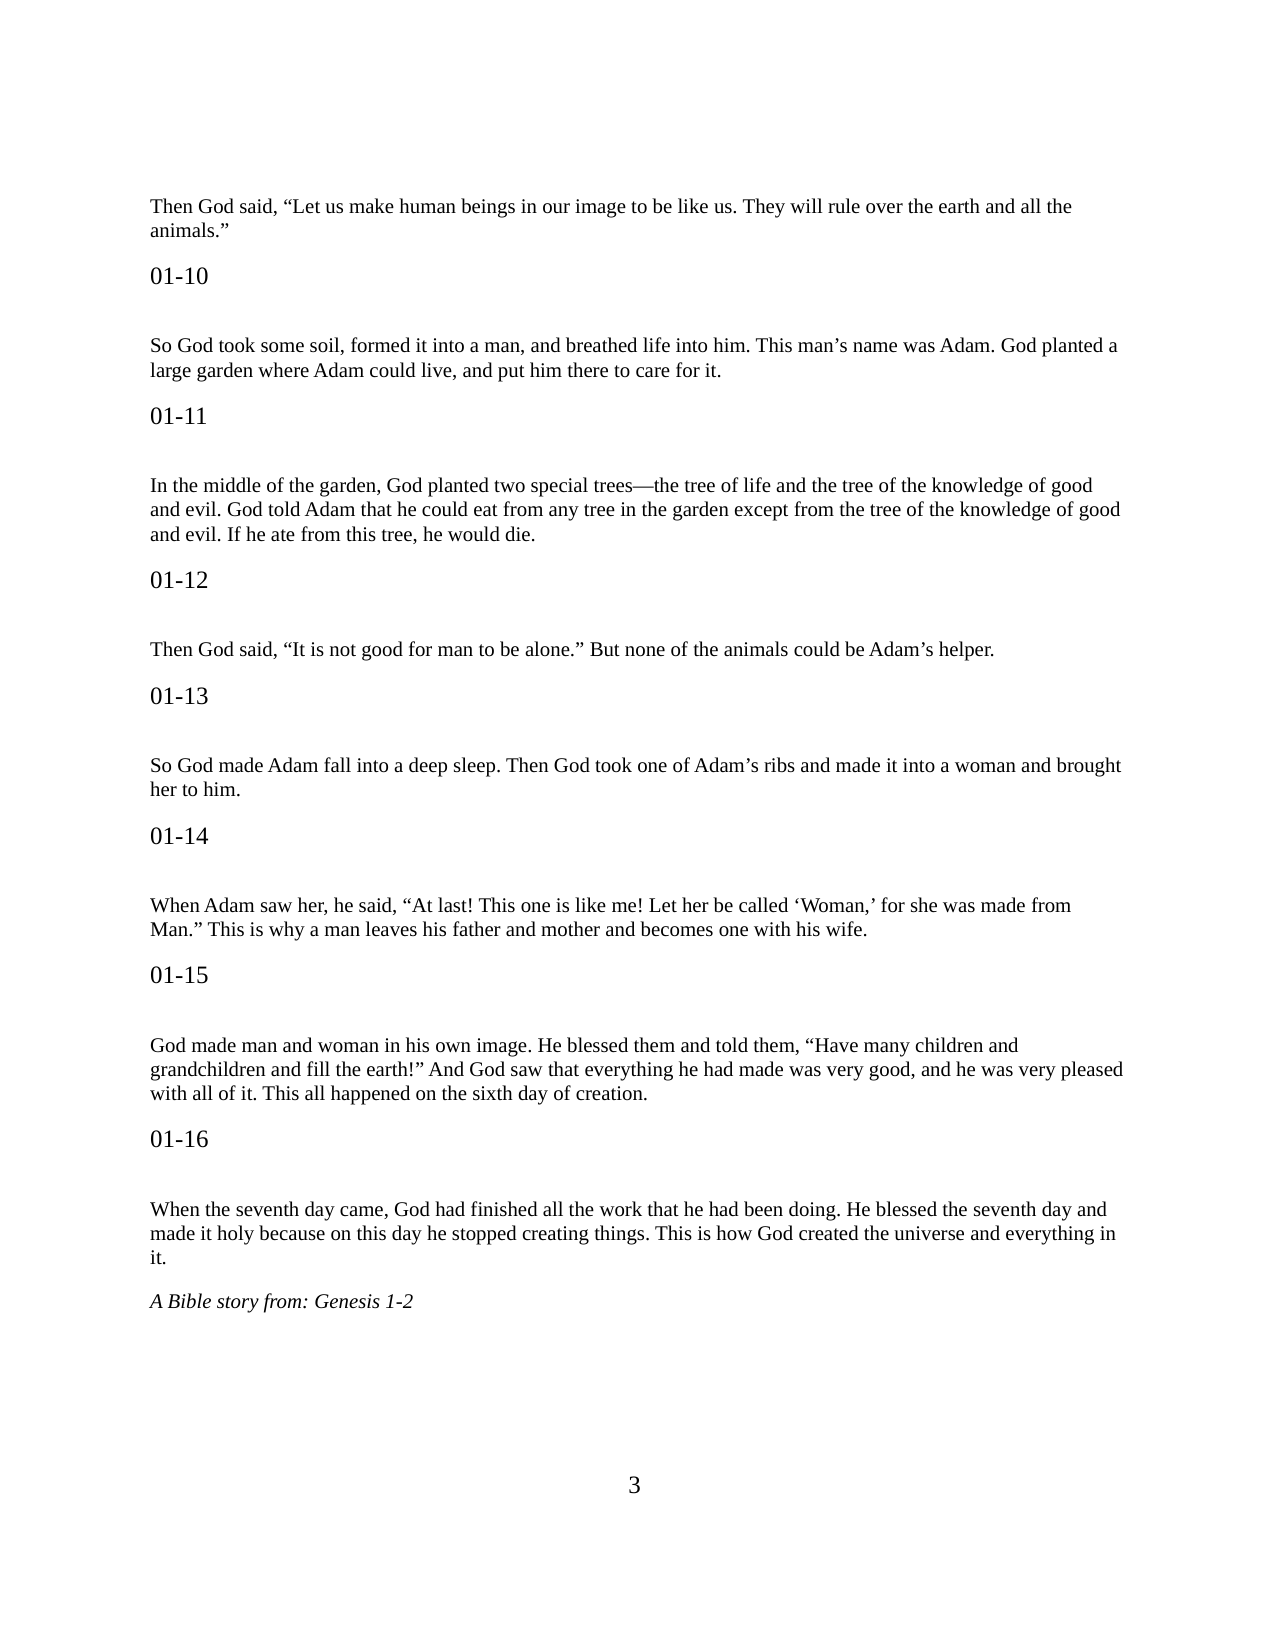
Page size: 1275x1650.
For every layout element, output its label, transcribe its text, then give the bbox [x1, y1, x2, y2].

text So God made Adam fall into a deep sleep. Then God took one of Adam’s ribs and made it into a woman and brought her to him. [150, 753, 1125, 801]
text When the seventh day came, God had finished all the work that he had been doing. He blessed the seventh day and made it holy because on this day he stopped creating things. This is how God created the universe and everything in it. [150, 1197, 1125, 1269]
subtitle 01-13 [150, 681, 1125, 709]
subtitle 01-11 [150, 401, 1125, 430]
text So God took some soil, formed it into a man, and breathed life into him. This man’s name was Adam. God planted a large garden where Adam could live, and put him there to care for it. [150, 333, 1125, 382]
subtitle 01-10 [150, 261, 1125, 290]
text When Adam saw her, he said, “At last! This one is like me! Let her be called ‘Woman,’ for she was made from Man.” This is why a man leaves his father and mother and becomes one with his wife. [150, 893, 1125, 941]
subtitle 01-12 [150, 565, 1125, 594]
text Then God said, “Let us make human beings in our image to be like us. They will rule over the earth and all the animals.” [150, 193, 1125, 242]
subtitle 01-16 [150, 1124, 1125, 1153]
subtitle 01-15 [150, 961, 1125, 989]
text In the middle of the garden, God planted two special trees—the tree of life and the tree of the knowledge of good and evil. God told Adam that he could eat from any tree in the garden except from the tree of the knowledge of good and evil. If he ate from this tree, he would die. [150, 473, 1125, 546]
subtitle 01-14 [150, 821, 1125, 849]
text God made man and woman in his own image. He blessed them and told them, “Have many children and grandchildren and fill the earth!” And God saw that everything he had made was very good, and he was very pleased with all of it. This all happened on the sixth day of creation. [150, 1033, 1125, 1105]
text Then God said, “It is not good for man to be alone.” But none of the animals could be Adam’s helper. [150, 637, 1125, 661]
text A Bible story from: Genesis 1-2 [150, 1288, 1125, 1313]
